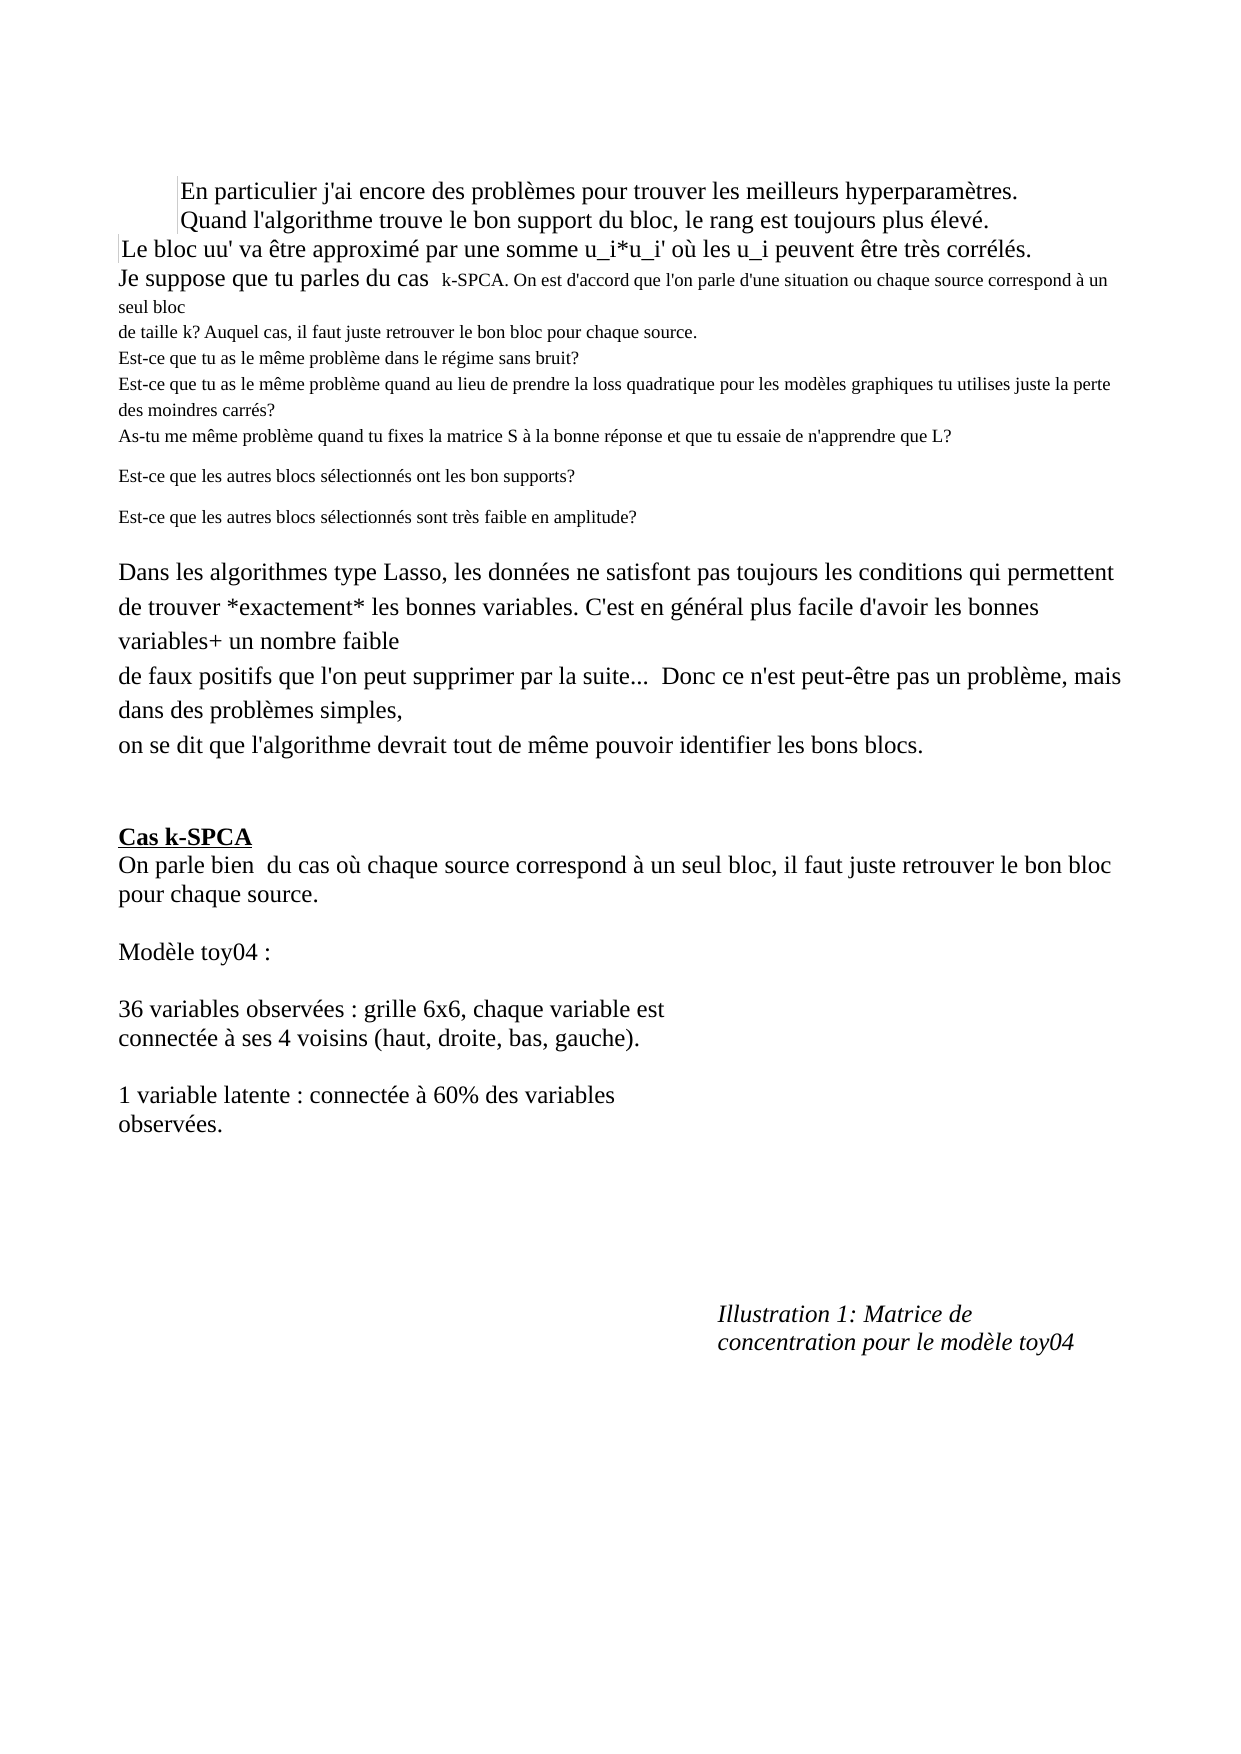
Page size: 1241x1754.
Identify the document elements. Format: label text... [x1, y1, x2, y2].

text Modèle toy04 : [118, 937, 717, 965]
text As-tu me même problème quand tu fixes la matrice S à la bonne réponse et que tu essaie de n'apprendre que L? [118, 425, 1122, 446]
text En particulier j'ai encore des problèmes pour trouver les meilleurs hyperparamètres. Quand l'algorithme trouve le bon support du bloc, le rang est toujours plus élevé. [178, 176, 1063, 234]
text 1 variable latente : connectée à 60% des variables observées. [118, 1080, 717, 1138]
text Je suppose que tu parles du cas k-SPCA. On est d'accord que l'on parle d'une situation ou chaque source correspond à un seul bloc [118, 263, 1122, 317]
text Dans les algorithmes type Lasso, les données ne satisfont pas toujours les conditions qui permettent [118, 557, 1122, 586]
text Cas k-SPCA [118, 822, 1122, 850]
text de trouver *exactement* les bonnes variables. C'est en général plus facile d'avoir les bonnes variables+ un nombre faible [118, 592, 1122, 655]
text On parle bien du cas où chaque source correspond à un seul bloc, il faut juste retrouver le bon bloc pour chaque source. [118, 850, 1122, 908]
text Est-ce que les autres blocs sélectionnés sont très faible en amplitude? [118, 506, 1122, 527]
text on se dit que l'algorithme devrait tout de même pouvoir identifier les bons blocs. [118, 730, 1122, 758]
text Est-ce que tu as le même problème dans le régime sans bruit? Est-ce que tu as le même problème quand au lieu de prendre la loss quadratique pour les modèles graphiques tu utilises juste la perte des moindres carrés? [118, 347, 1122, 421]
text de faux positifs que l'on peut supprimer par la suite... Donc ce n'est peut-être pas un problème, mais dans des problèmes simples, [118, 661, 1122, 724]
text de taille k? Auquel cas, il faut juste retrouver le bon bloc pour chaque source. [118, 321, 1122, 343]
text Illustration 1: Matrice de concentration pour le modèle toy04 [717, 927, 1114, 1356]
text Le bloc uu' va être approximé par une somme u_i*u_i' où les u_i peuvent être très corrélés. [119, 234, 1122, 263]
text 36 variables observées : grille 6x6, chaque variable est connectée à ses 4 voisins (haut, droite, bas, gauche). [118, 994, 717, 1052]
text Est-ce que les autres blocs sélectionnés ont les bon supports? [118, 465, 1122, 487]
